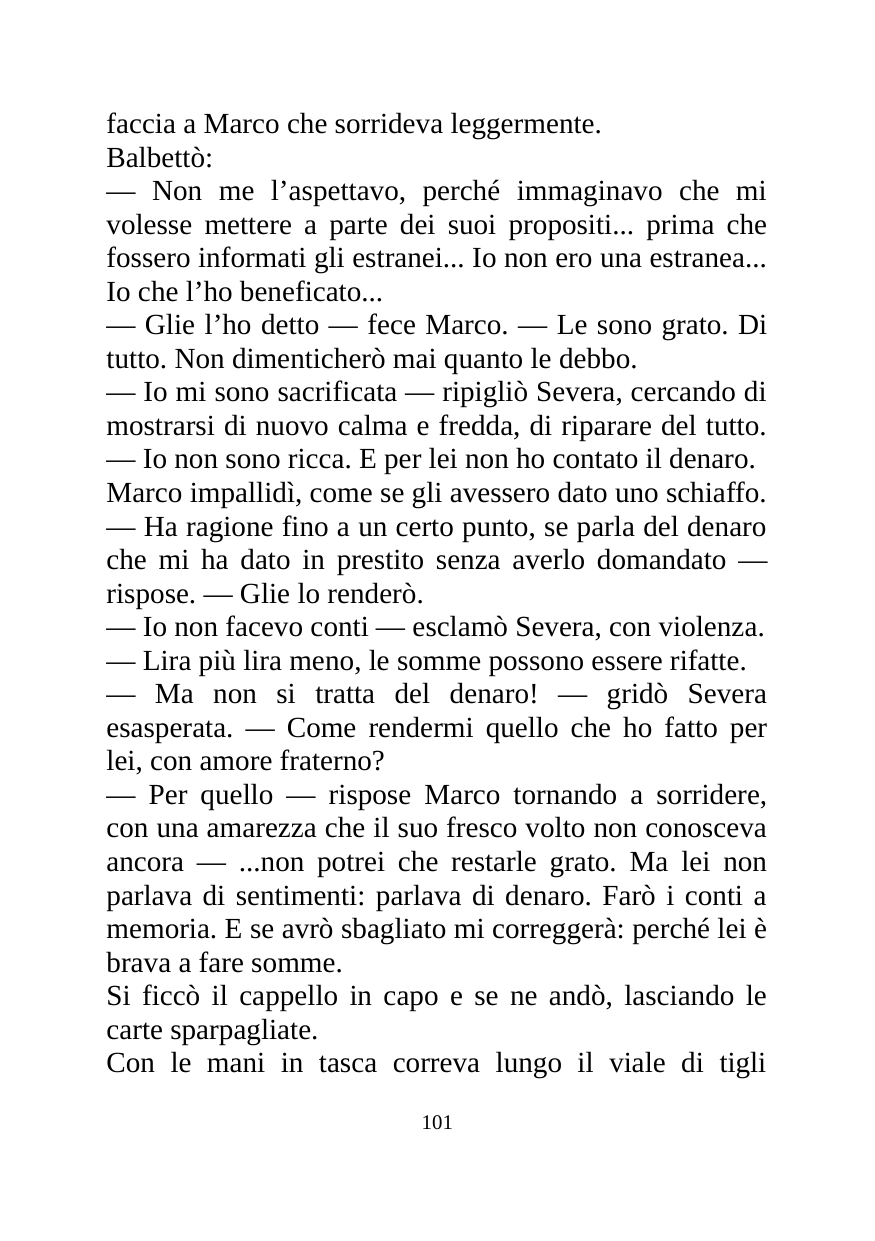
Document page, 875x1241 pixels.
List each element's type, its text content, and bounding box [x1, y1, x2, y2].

text — Per quello — rispose Marco tornando a sorridere, con una amarezza che il suo fresco volto non conosceva ancora — ...non potrei che restarle grato. Ma lei non parlava di sentimenti: parlava di denaro. Farò i conti a memoria. E se avrò sbagliato mi correggerà: perché lei è brava a fare somme. [106, 777, 768, 978]
text — Io non facevo conti — esclamò Severa, con violenza. [106, 609, 768, 643]
text — Ha ragione fino a un certo punto, se parla del denaro che mi ha dato in prestito senza averlo domandato — rispose. — Glie lo renderò. [106, 509, 768, 609]
text — Io mi sono sacrificata — ripigliò Severa, cercando di mostrarsi di nuovo calma e fredda, di riparare del tutto. — Io non sono ricca. E per lei non ho contato il denaro. [106, 374, 768, 475]
text — Non me l’aspettavo, perché immaginavo che mi volesse mettere a parte dei suoi propositi... prima che fossero informati gli estranei... Io non ero una estranea... Io che l’ho beneficato... [106, 173, 768, 307]
text — Glie l’ho detto — fece Marco. — Le sono grato. Di tutto. Non dimenticherò mai quanto le debbo. [106, 307, 768, 374]
text Con le mani in tasca correva lungo il viale di tigli [106, 1045, 768, 1079]
text Marco impallidì, come se gli avessero dato uno schiaffo. [106, 475, 768, 509]
text Balbettò: [106, 140, 768, 173]
text faccia a Marco che sorrideva leggermente. [106, 106, 768, 140]
text Si ficcò il cappello in capo e se ne andò, lasciando le carte sparpagliate. [106, 978, 768, 1045]
text — Lira più lira meno, le somme possono essere rifatte. [106, 643, 768, 676]
text — Ma non si tratta del denaro! — gridò Severa esasperata. — Come rendermi quello che ho fatto per lei, con amore fraterno? [106, 676, 768, 777]
